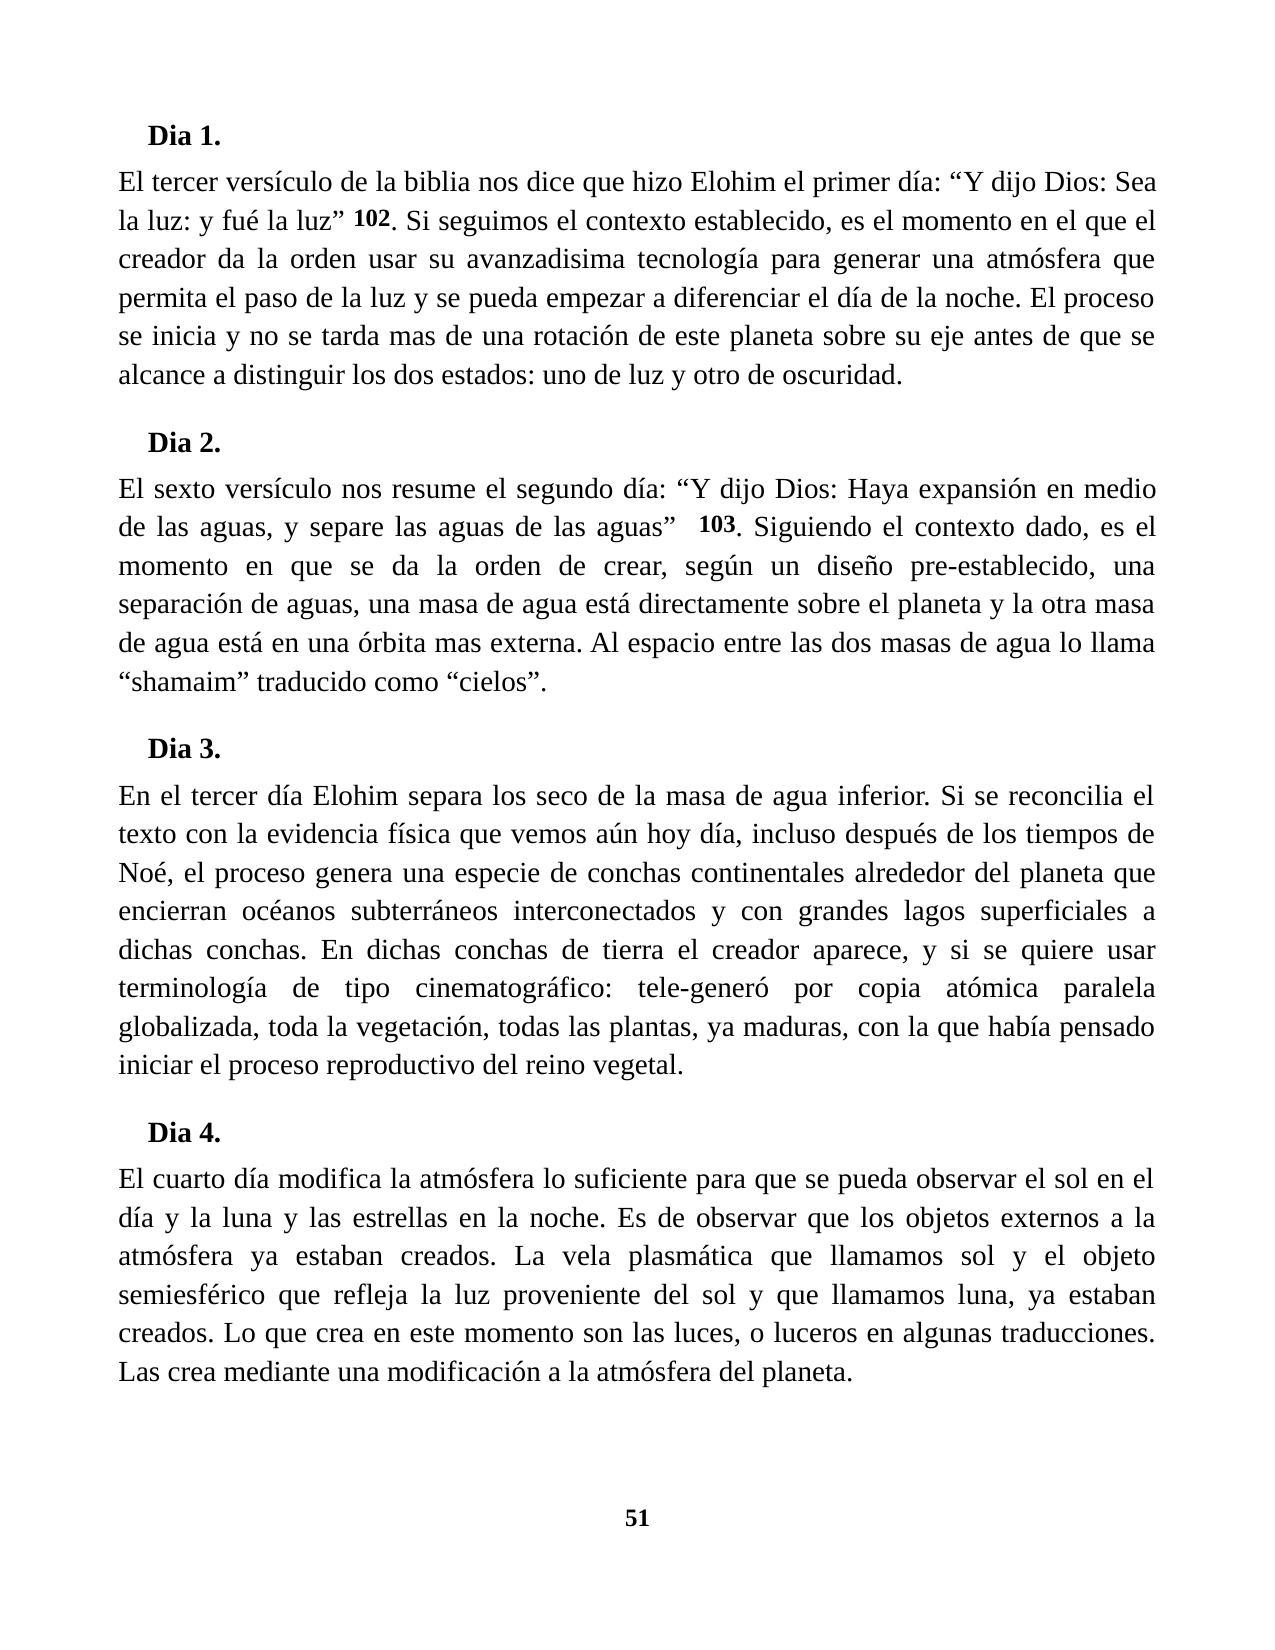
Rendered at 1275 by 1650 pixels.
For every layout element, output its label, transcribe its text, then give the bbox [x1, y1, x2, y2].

subtitle Dia 3. [148, 731, 1157, 765]
text El cuarto día modifica la atmósfera lo suficiente para que se pueda observar el sol en el día y la luna y las estrellas en la noche. Es de observar que los objetos externos a la atmósfera ya estaban creados. La vela plasmática que llamamos sol y el objeto semiesférico que refleja la luz proveniente del sol y que llamamos luna, ya estaban creados. Lo que crea en este momento son las luces, o luceros en algunas traducciones. Las crea mediante una modificación a la atmósfera del planeta. [118, 1161, 1157, 1388]
text El sexto versículo nos resume el segundo día: “Y dijo Dios: Haya expansión en medio de las aguas, y separe las aguas de las aguas” . Siguiendo el contexto dado, es el momento en que se da la orden de crear, según un diseño pre-establecido, una separación de aguas, una masa de agua está directamente sobre el planeta y la otra masa de agua está en una órbita mas externa. Al espacio entre las dos masas de agua lo llama “shamaim” traducido como “cielos”. [118, 471, 1157, 697]
subtitle Dia 1. [148, 118, 1157, 152]
subtitle Dia 4. [148, 1115, 1157, 1149]
text En el tercer día Elohim separa los seco de la masa de agua inferior. Si se reconcilia el texto con la evidencia física que vemos aún hoy día, incluso después de los tiempos de Noé, el proceso genera una especie de conchas continentales alrededor del planeta que encierran océanos subterráneos interconectados y con grandes lagos superficiales a dichas conchas. En dichas conchas de tierra el creador aparece, y si se quiere usar terminología de tipo cinematográfico: tele-generó por copia atómica paralela globalizada, toda la vegetación, todas las plantas, ya maduras, con la que había pensado iniciar el proceso reproductivo del reino vegetal. [118, 778, 1157, 1081]
subtitle Dia 2. [148, 425, 1157, 458]
text El tercer versículo de la biblia nos dice que hizo Elohim el primer día: “Y dijo Dios: Sea la luz: y fué la luz” . Si seguimos el contexto establecido, es el momento en el que el creador da la orden usar su avanzadisima tecnología para generar una atmósfera que permita el paso de la luz y se pueda empezar a diferenciar el día de la noche. El proceso se inicia y no se tarda mas de una rotación de este planeta sobre su eje antes de que se alcance a distinguir los dos estados: uno de luz y otro de oscuridad. [118, 164, 1157, 391]
